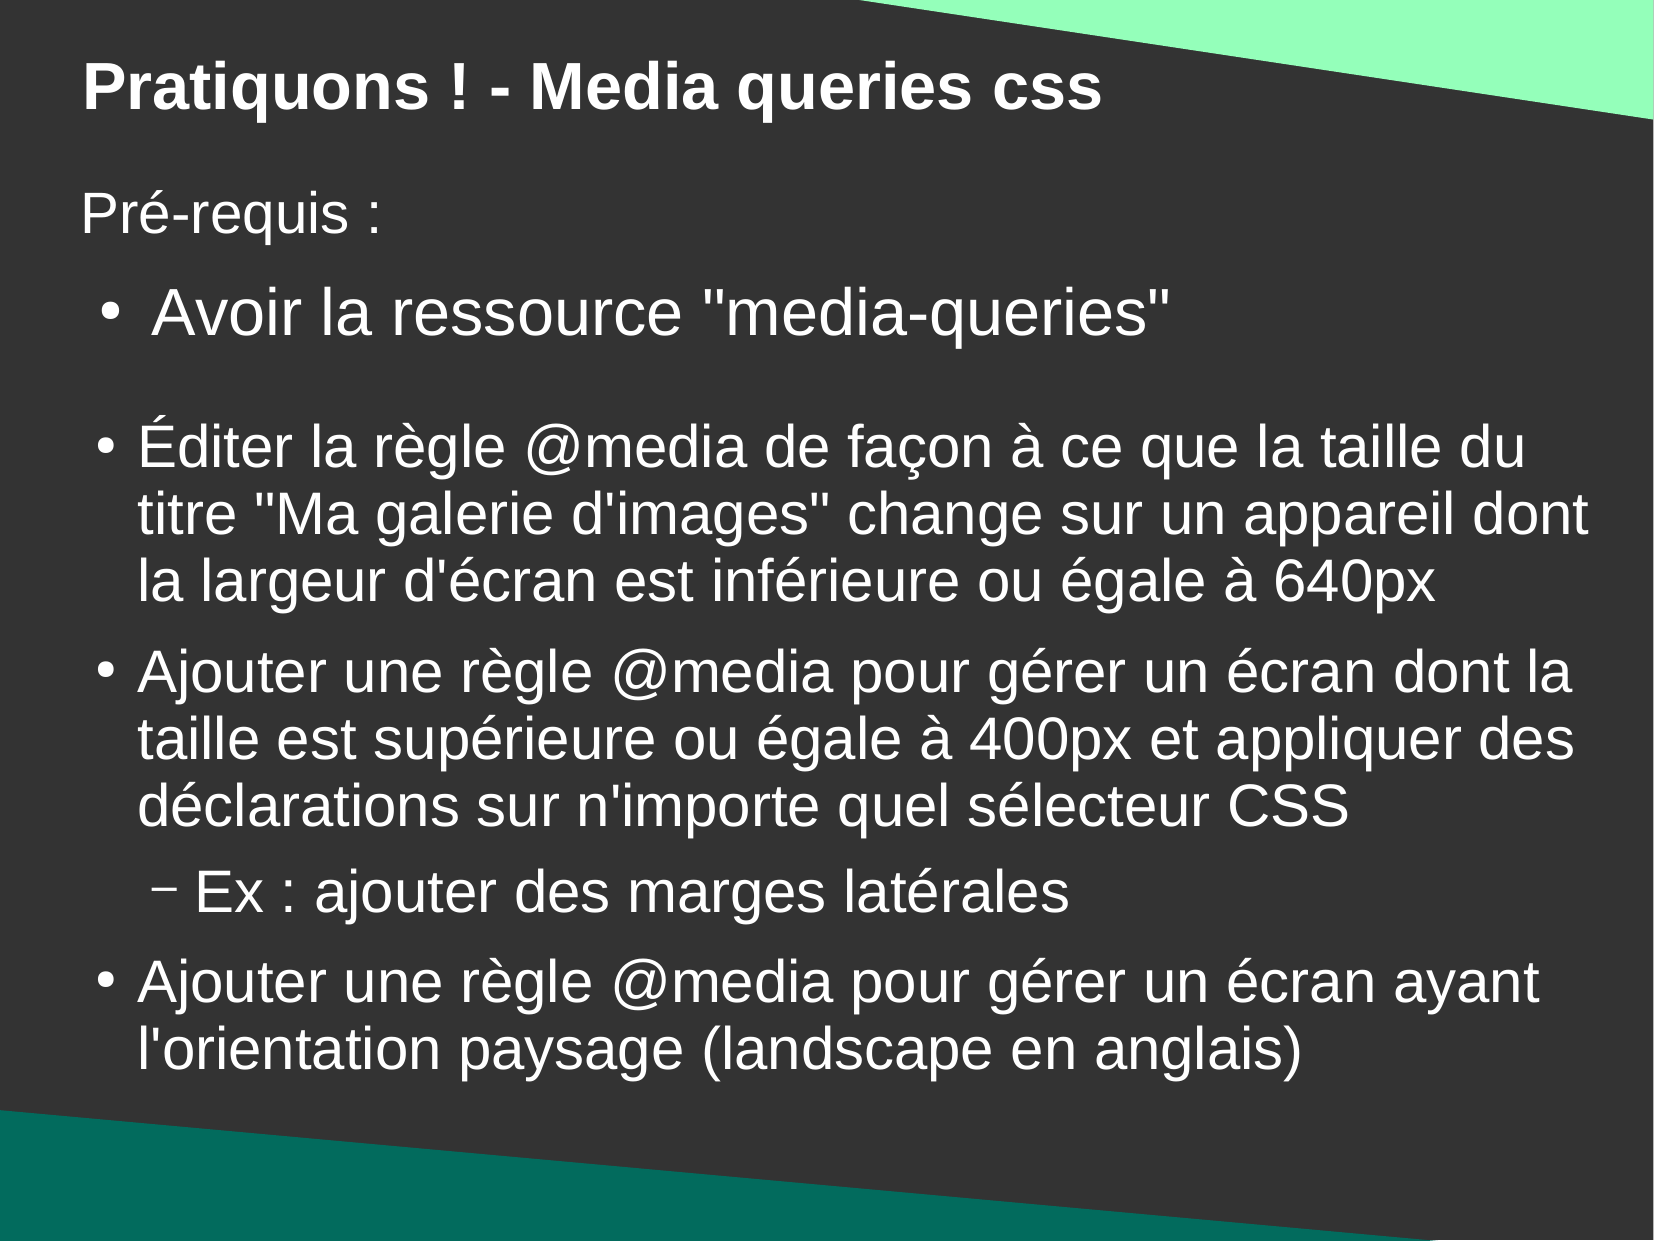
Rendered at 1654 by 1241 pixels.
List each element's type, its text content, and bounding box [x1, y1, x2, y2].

title Pratiquons ! - Media queries css [82, 49, 1571, 152]
list Éditer la règle @media de façon à ce que la taille du titre "Ma galerie d'images" change sur un appareil dont la largeur d'écran est inférieure ou égale à 640px Ajouter une règle @media pour gérer un écran dont la taille est supérieure ou égale à 400px et appliquer des déclarations sur n'importe quel sélecteur CSS Ex : ajouter des marges latérales Ajouter une règle @media pour gérer un écran ayant l'orientation paysage (landscape en anglais) [80, 413, 1605, 1099]
text_box [859, 0, 1654, 120]
list Pré-requis : Avoir la ressource "media-queries" [80, 180, 1620, 367]
